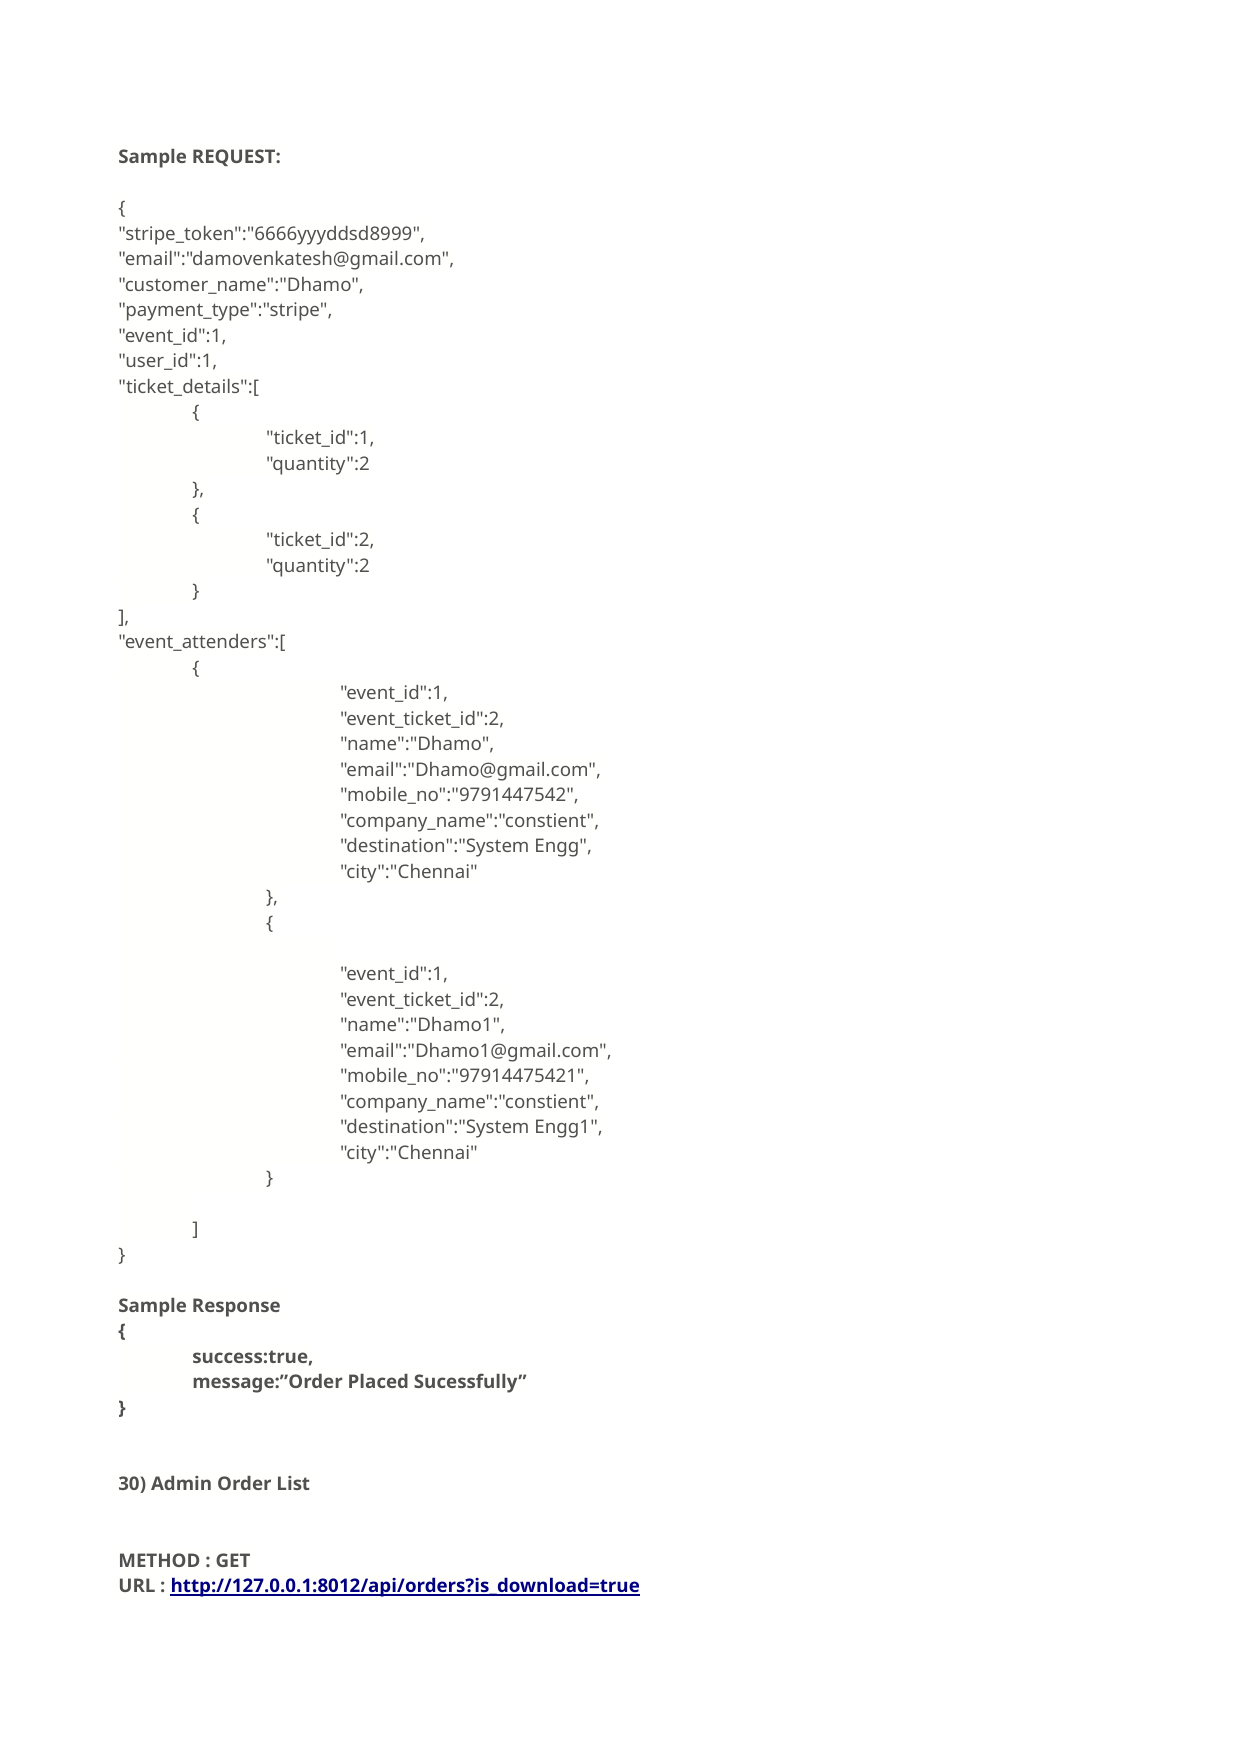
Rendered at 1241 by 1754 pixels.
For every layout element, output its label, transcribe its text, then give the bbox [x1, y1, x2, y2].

text Sample REQUEST: [118, 144, 1122, 169]
text { [118, 1318, 1122, 1343]
text message:”Order Placed Sucessfully” [118, 1369, 1122, 1394]
text } [118, 1164, 1122, 1190]
text "event_attenders":[ [118, 628, 1122, 654]
text "email":"damovenkatesh@gmail.com", [118, 246, 1122, 271]
text { [118, 654, 1122, 679]
text "quantity":2 [118, 552, 1122, 577]
text "email":"Dhamo1@gmail.com", [118, 1037, 1122, 1062]
text "ticket_details":[ [118, 373, 1122, 399]
text "company_name":"constient", [118, 807, 1122, 833]
text URL : http://127.0.0.1:8012/api/orders?is_download=true [118, 1573, 1122, 1598]
text "customer_name":"Dhamo", [118, 271, 1122, 297]
text { [118, 501, 1122, 526]
text "email":"Dhamo@gmail.com", [118, 756, 1122, 782]
text "quantity":2 [118, 450, 1122, 475]
text "event_id":1, [118, 679, 1122, 705]
text "mobile_no":"9791447542", [118, 782, 1122, 807]
text "event_id":1, [118, 322, 1122, 348]
text "user_id":1, [118, 348, 1122, 373]
text "city":"Chennai" [118, 1139, 1122, 1164]
text "city":"Chennai" [118, 858, 1122, 884]
text "name":"Dhamo", [118, 731, 1122, 756]
text "destination":"System Engg", [118, 833, 1122, 858]
text "ticket_id":1, [118, 424, 1122, 450]
text "company_name":"constient", [118, 1088, 1122, 1113]
text { [118, 909, 1122, 935]
text success:true, [118, 1343, 1122, 1369]
text }, [118, 475, 1122, 501]
text "event_ticket_id":2, [118, 705, 1122, 731]
text METHOD : GET [118, 1547, 1122, 1573]
text { [118, 195, 1122, 220]
text "event_ticket_id":2, [118, 986, 1122, 1011]
text }, [118, 884, 1122, 909]
text "event_id":1, [118, 960, 1122, 986]
text "name":"Dhamo1", [118, 1011, 1122, 1037]
text } [118, 1241, 1122, 1267]
text ] [118, 1216, 1122, 1241]
text ], [118, 603, 1122, 628]
text "payment_type":"stripe", [118, 297, 1122, 322]
text "mobile_no":"97914475421", [118, 1062, 1122, 1088]
text 30) Admin Order List [118, 1471, 1122, 1496]
text Sample Response [118, 1292, 1122, 1318]
text "ticket_id":2, [118, 526, 1122, 552]
text "destination":"System Engg1", [118, 1113, 1122, 1139]
text } [118, 577, 1122, 603]
text { [118, 399, 1122, 424]
text "stripe_token":"6666yyyddsd8999", [118, 220, 1122, 246]
text } [118, 1394, 1122, 1420]
